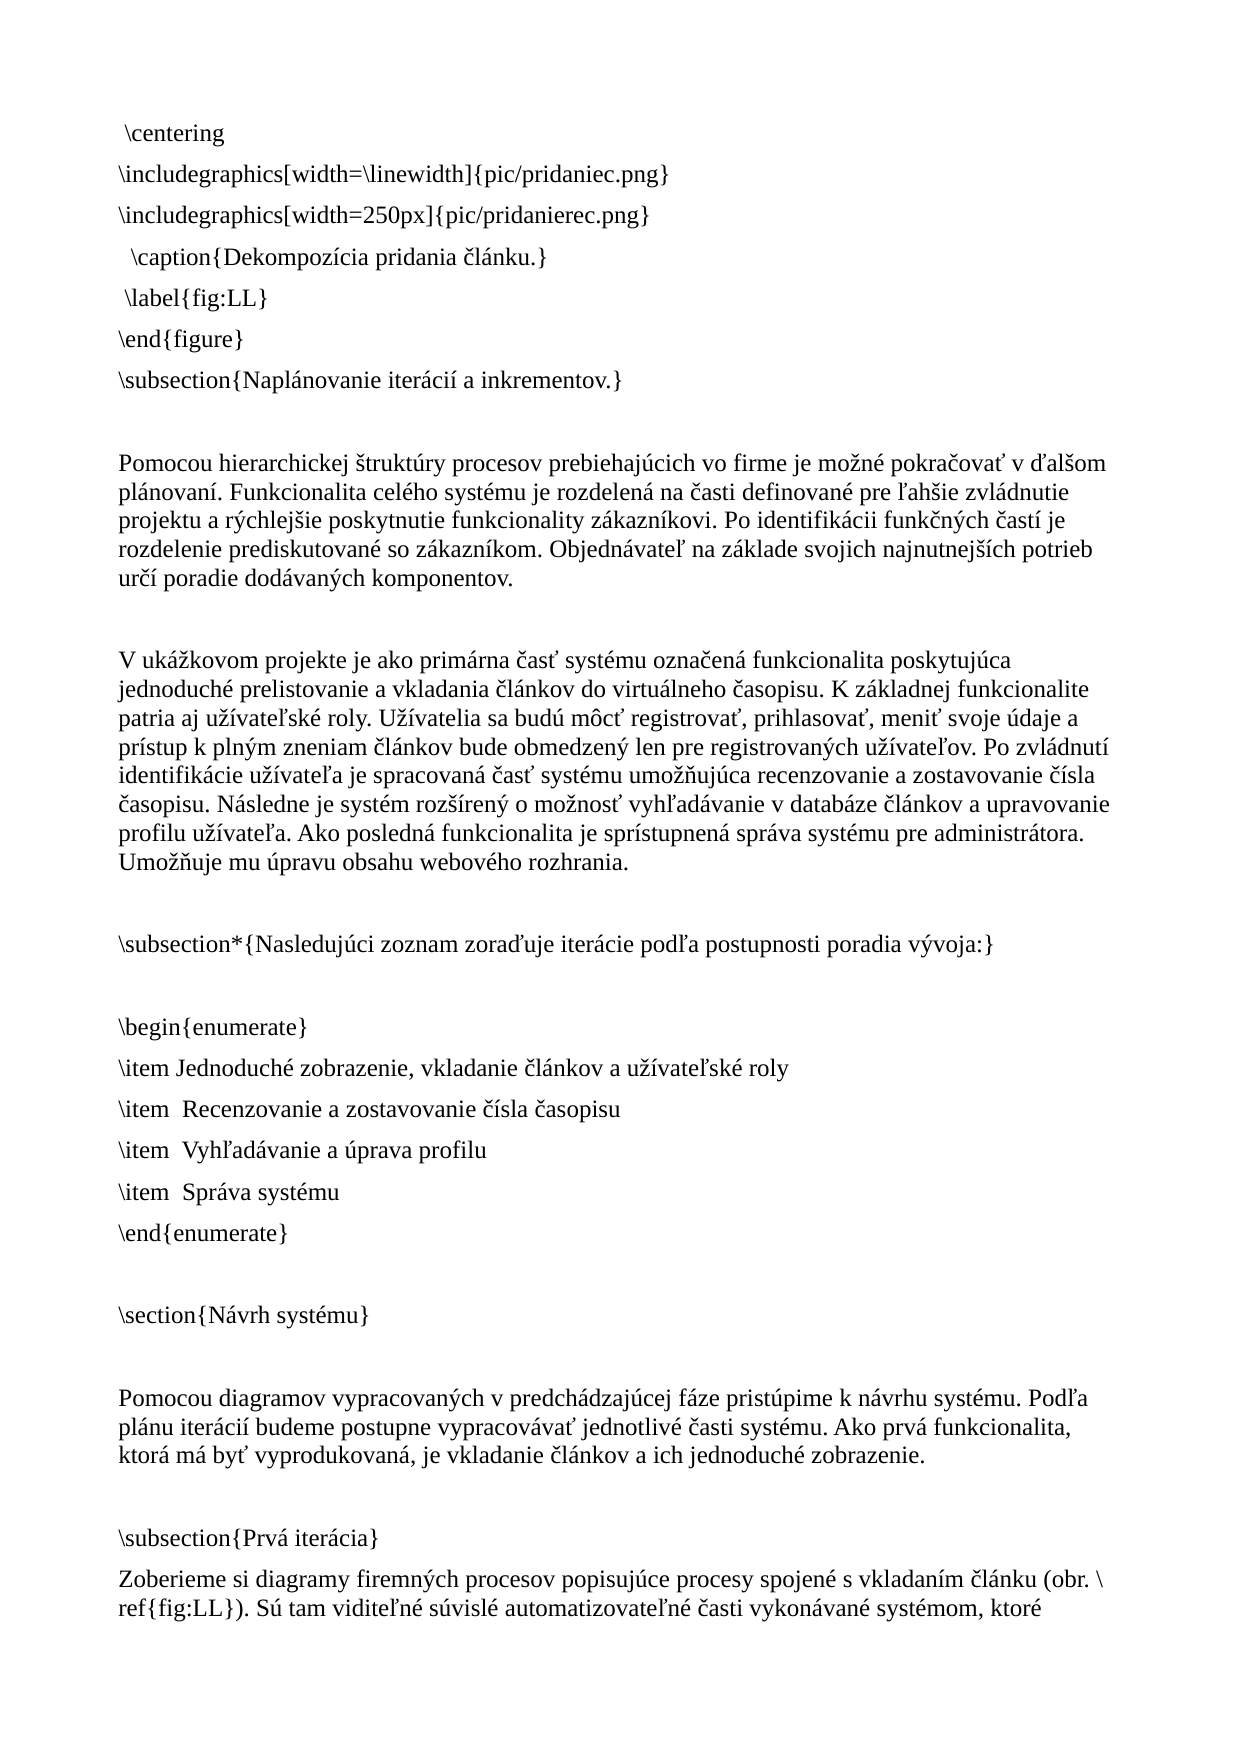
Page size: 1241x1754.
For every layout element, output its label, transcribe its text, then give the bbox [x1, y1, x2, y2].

text \centering [118, 118, 1119, 147]
text \end{figure} [118, 324, 1119, 353]
text \label{fig:LL} [118, 283, 1119, 312]
text \begin{enumerate} [118, 1012, 1119, 1041]
text \includegraphics[width=250px]{pic/pridanierec.png} [118, 201, 1119, 229]
text \caption{Dekompozícia pridania článku.} [118, 242, 1119, 271]
text V ukážkovom projekte je ako primárna časť systému označená funkcionalita poskytujúca jednoduché prelistovanie a vkladania článkov do virtuálneho časopisu. K základnej funkcionalite patria aj užívateľské roly. Užívatelia sa budú môcť registrovať, prihlasovať, meniť svoje údaje a prístup k plným zneniam článkov bude obmedzený len pre registrovaných užívateľov. Po zvládnutí identifikácie užívateľa je spracovaná časť systému umožňujúca recenzovanie a zostavovanie čísla časopisu. Následne je systém rozšírený o možnosť vyhľadávanie v databáze článkov a upravovanie profilu užívateľa. Ako posledná funkcionalita je sprístupnená správa systému pre administrátora. Umožňuje mu úpravu obsahu webového rozhrania. [118, 646, 1119, 876]
text \includegraphics[width=\linewidth]{pic/pridaniec.png} [118, 159, 1119, 188]
text \section{Návrh systému} [118, 1301, 1119, 1329]
text Pomocou hierarchickej štruktúry procesov prebiehajúcich vo firme je možné pokračovať v ďalšom plánovaní. Funkcionalita celého systému je rozdelená na časti definované pre ľahšie zvládnutie projektu a rýchlejšie poskytnutie funkcionality zákazníkovi. Po identifikácii funkčných častí je rozdelenie prediskutované so zákazníkom. Objednávateľ na základe svojich najnutnejších potrieb určí poradie dodávaných komponentov. [118, 448, 1119, 592]
text \subsection{Prvá iterácia} [118, 1523, 1119, 1552]
text \end{enumerate} [118, 1218, 1119, 1247]
text \item Recenzovanie a zostavovanie čísla časopisu [118, 1094, 1119, 1123]
text Pomocou diagramov vypracovaných v predchádzajúcej fáze pristúpime k návrhu systému. Podľa plánu iterácií budeme postupne vypracovávať jednotlivé časti systému. Ako prvá funkcionalita, ktorá má byť vyprodukovaná, je vkladanie článkov a ich jednoduché zobrazenie. [118, 1383, 1119, 1469]
text \subsection{Naplánovanie iterácií a inkrementov.} [118, 366, 1119, 394]
text Zoberieme si diagramy firemných procesov popisujúce procesy spojené s vkladaním článku (obr. \ref{fig:LL}). Sú tam viditeľné súvislé automatizovateľné časti vykonávané systémom, ktoré [118, 1564, 1119, 1622]
text \item Vyhľadávanie a úprava profilu [118, 1136, 1119, 1164]
text \subsection*{Nasledujúci zoznam zoraďuje iterácie podľa postupnosti poradia vývoja:} [118, 929, 1119, 958]
text \item Správa systému [118, 1177, 1119, 1206]
text \item Jednoduché zobrazenie, vkladanie článkov a užívateľské roly [118, 1053, 1119, 1082]
